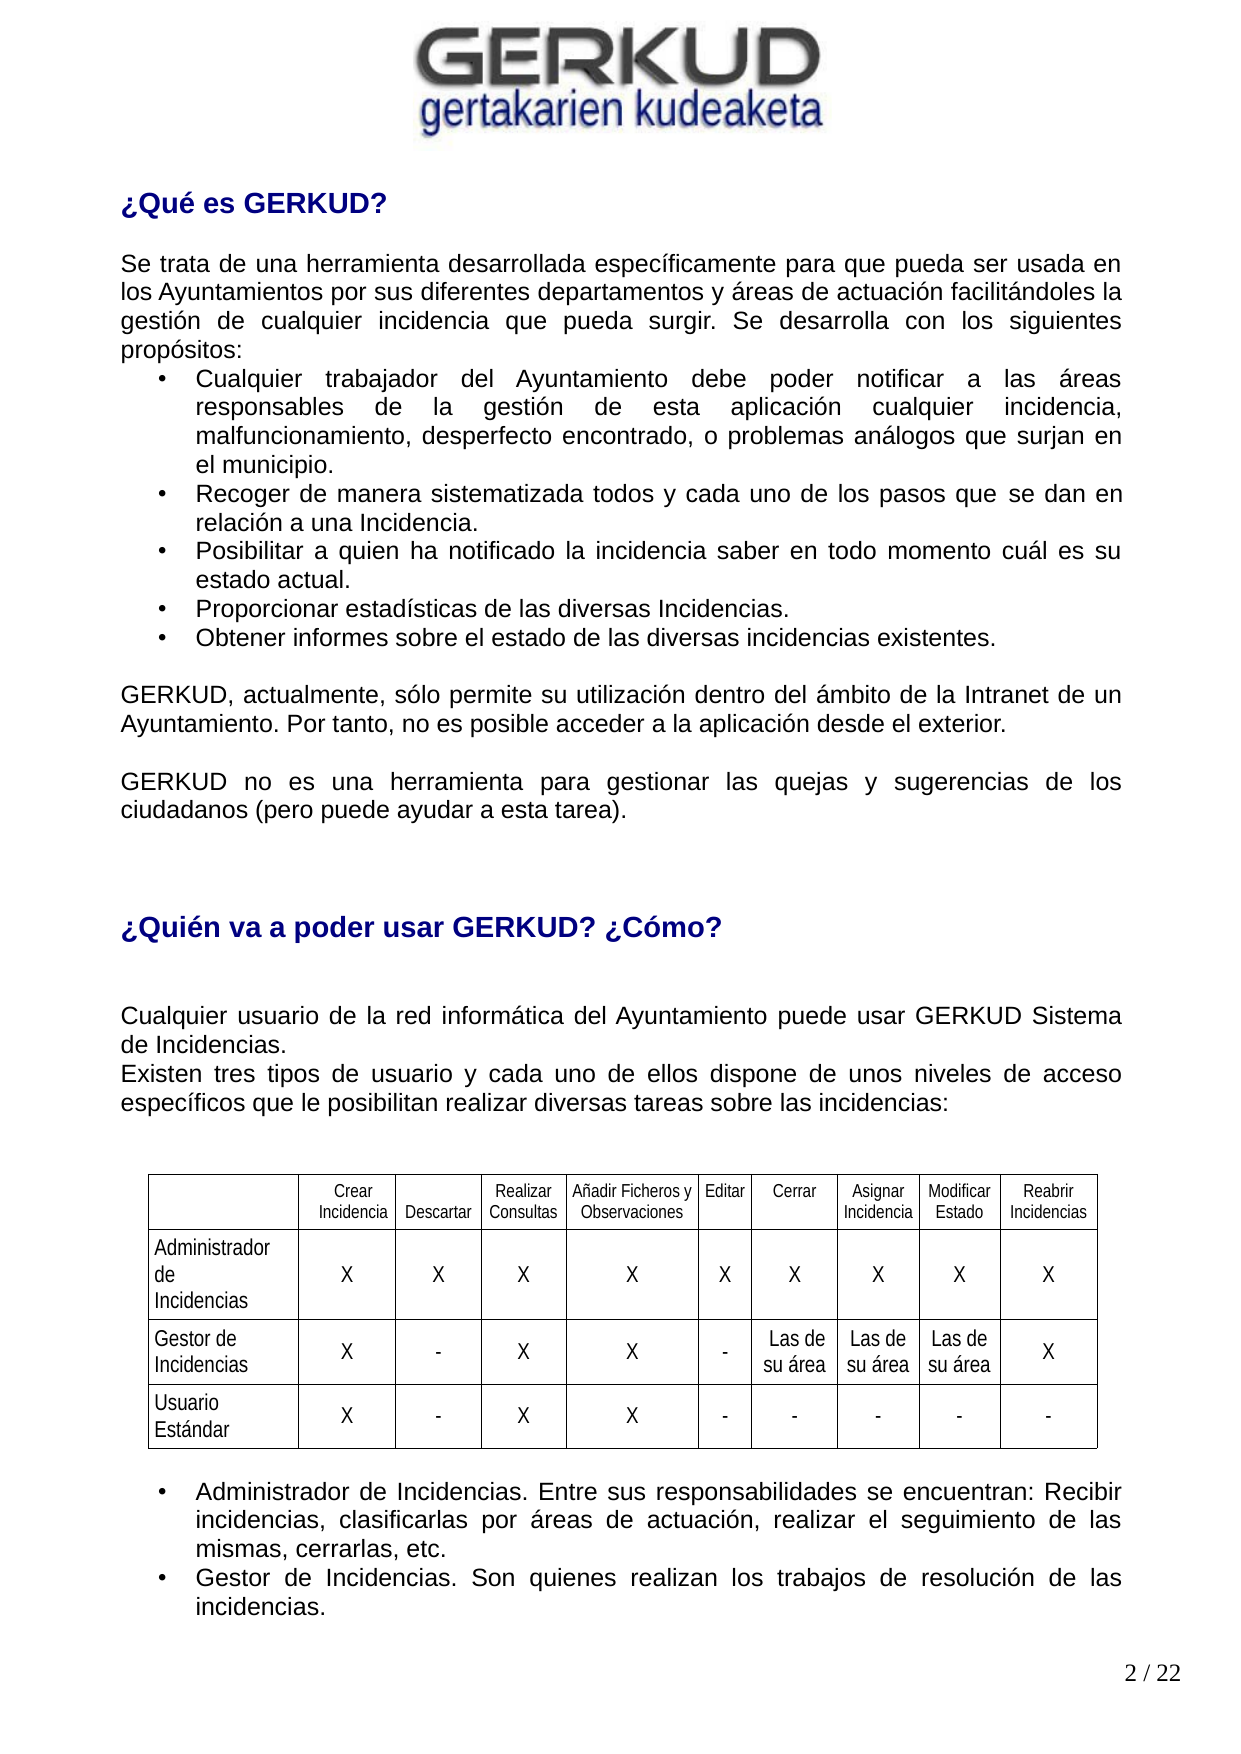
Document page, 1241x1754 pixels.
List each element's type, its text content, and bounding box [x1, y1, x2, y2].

list Cualquier trabajador del Ayuntamiento debe poder notificar a las áreas responsables de la gestión de esta aplicación cualquier incidencia, malfuncionamiento, desperfecto encontrado, o problemas análogos que surjan en el municipio. [158, 363, 1123, 479]
table_header Editar [699, 1175, 751, 1228]
text Cualquier usuario de la red informática del Ayuntamiento puede usar GERKUD Sistema de Incidencias. [120, 1001, 1123, 1059]
table_cell - [1001, 1385, 1097, 1448]
list Posibilitar a quien ha notificado la incidencia saber en todo momento cuál es su estado actual. [158, 536, 1123, 594]
table_cell Las de su área [752, 1320, 837, 1383]
table_header Reabrir Incidencias [1001, 1175, 1097, 1228]
table_cell - [699, 1385, 751, 1448]
table_cell X [920, 1230, 1000, 1319]
table_header Crear Incidencia [299, 1175, 395, 1228]
table_cell X [299, 1320, 395, 1383]
text GERKUD, actualmente, sólo permite su utilización dentro del ámbito de la Intranet de un Ayuntamiento. Por tanto, no es posible acceder a la aplicación desde el exterior. [120, 680, 1123, 738]
text Existen tres tipos de usuario y cada uno de ellos dispone de unos niveles de acceso específicos que le posibilitan realizar diversas tareas sobre las incidencias: [120, 1059, 1123, 1116]
table_cell X [1001, 1230, 1097, 1319]
table_cell Usuario Estándar [149, 1385, 298, 1448]
table_header Descartar [396, 1175, 481, 1228]
table_cell - [838, 1385, 919, 1448]
table_cell X [482, 1320, 566, 1383]
table_header Añadir Ficheros y Observaciones [567, 1175, 698, 1228]
subtitle ¿Qué es GERKUD? [120, 186, 1123, 220]
table_cell X [299, 1230, 395, 1319]
table_cell - [920, 1385, 1000, 1448]
table_cell Las de su área [838, 1320, 919, 1383]
picture [412, 11, 832, 151]
table_cell X [567, 1385, 698, 1448]
table_cell X [567, 1230, 698, 1319]
table_cell X [699, 1230, 751, 1319]
table_header [149, 1175, 298, 1228]
text Se trata de una herramienta desarrollada específicamente para que pueda ser usada en los Ayuntamientos por sus diferentes departamentos y áreas de actuación facilitándoles la gestión de cualquier incidencia que pueda surgir. Se desarrolla con los siguientes propósitos: [120, 248, 1123, 363]
list Gestor de Incidencias. Son quienes realizan los trabajos de resolución de las incidencias. [158, 1563, 1123, 1621]
table_header Asignar Incidencia [838, 1175, 919, 1228]
table_header Cerrar [752, 1175, 837, 1228]
list Recoger de manera sistematizada todos y cada uno de los pasos que se dan en relación a una Incidencia. [158, 479, 1123, 536]
table_cell X [482, 1385, 566, 1448]
table_cell X [482, 1230, 566, 1319]
table_cell X [396, 1230, 481, 1319]
table_cell Las de su área [920, 1320, 1000, 1383]
list Proporcionar estadísticas de las diversas Incidencias. [158, 594, 1123, 623]
table_cell - [752, 1385, 837, 1448]
subtitle ¿Quién va a poder usar GERKUD? ¿Cómo? [120, 910, 1123, 944]
table_cell - [396, 1320, 481, 1383]
list Obtener informes sobre el estado de las diversas incidencias existentes. [158, 623, 1123, 652]
table_cell - [396, 1385, 481, 1448]
text GERKUD no es una herramienta para gestionar las quejas y sugerencias de los ciudadanos (pero puede ayudar a esta tarea). [120, 767, 1123, 824]
table_header Modificar Estado [920, 1175, 1000, 1228]
list Administrador de Incidencias. Entre sus responsabilidades se encuentran: Recibir incidencias, clasificarlas por áreas de actuación, realizar el seguimiento de las mismas, cerrarlas, etc. [158, 1477, 1123, 1563]
table_cell X [567, 1320, 698, 1383]
table_cell Gestor de Incidencias [149, 1320, 298, 1383]
table_cell X [838, 1230, 919, 1319]
table_header Realizar Consultas [482, 1175, 566, 1228]
table_cell X [299, 1385, 395, 1448]
table_cell X [1001, 1320, 1097, 1383]
table_cell - [699, 1320, 751, 1383]
table_cell X [752, 1230, 837, 1319]
table_cell Administrador de Incidencias [149, 1230, 298, 1319]
